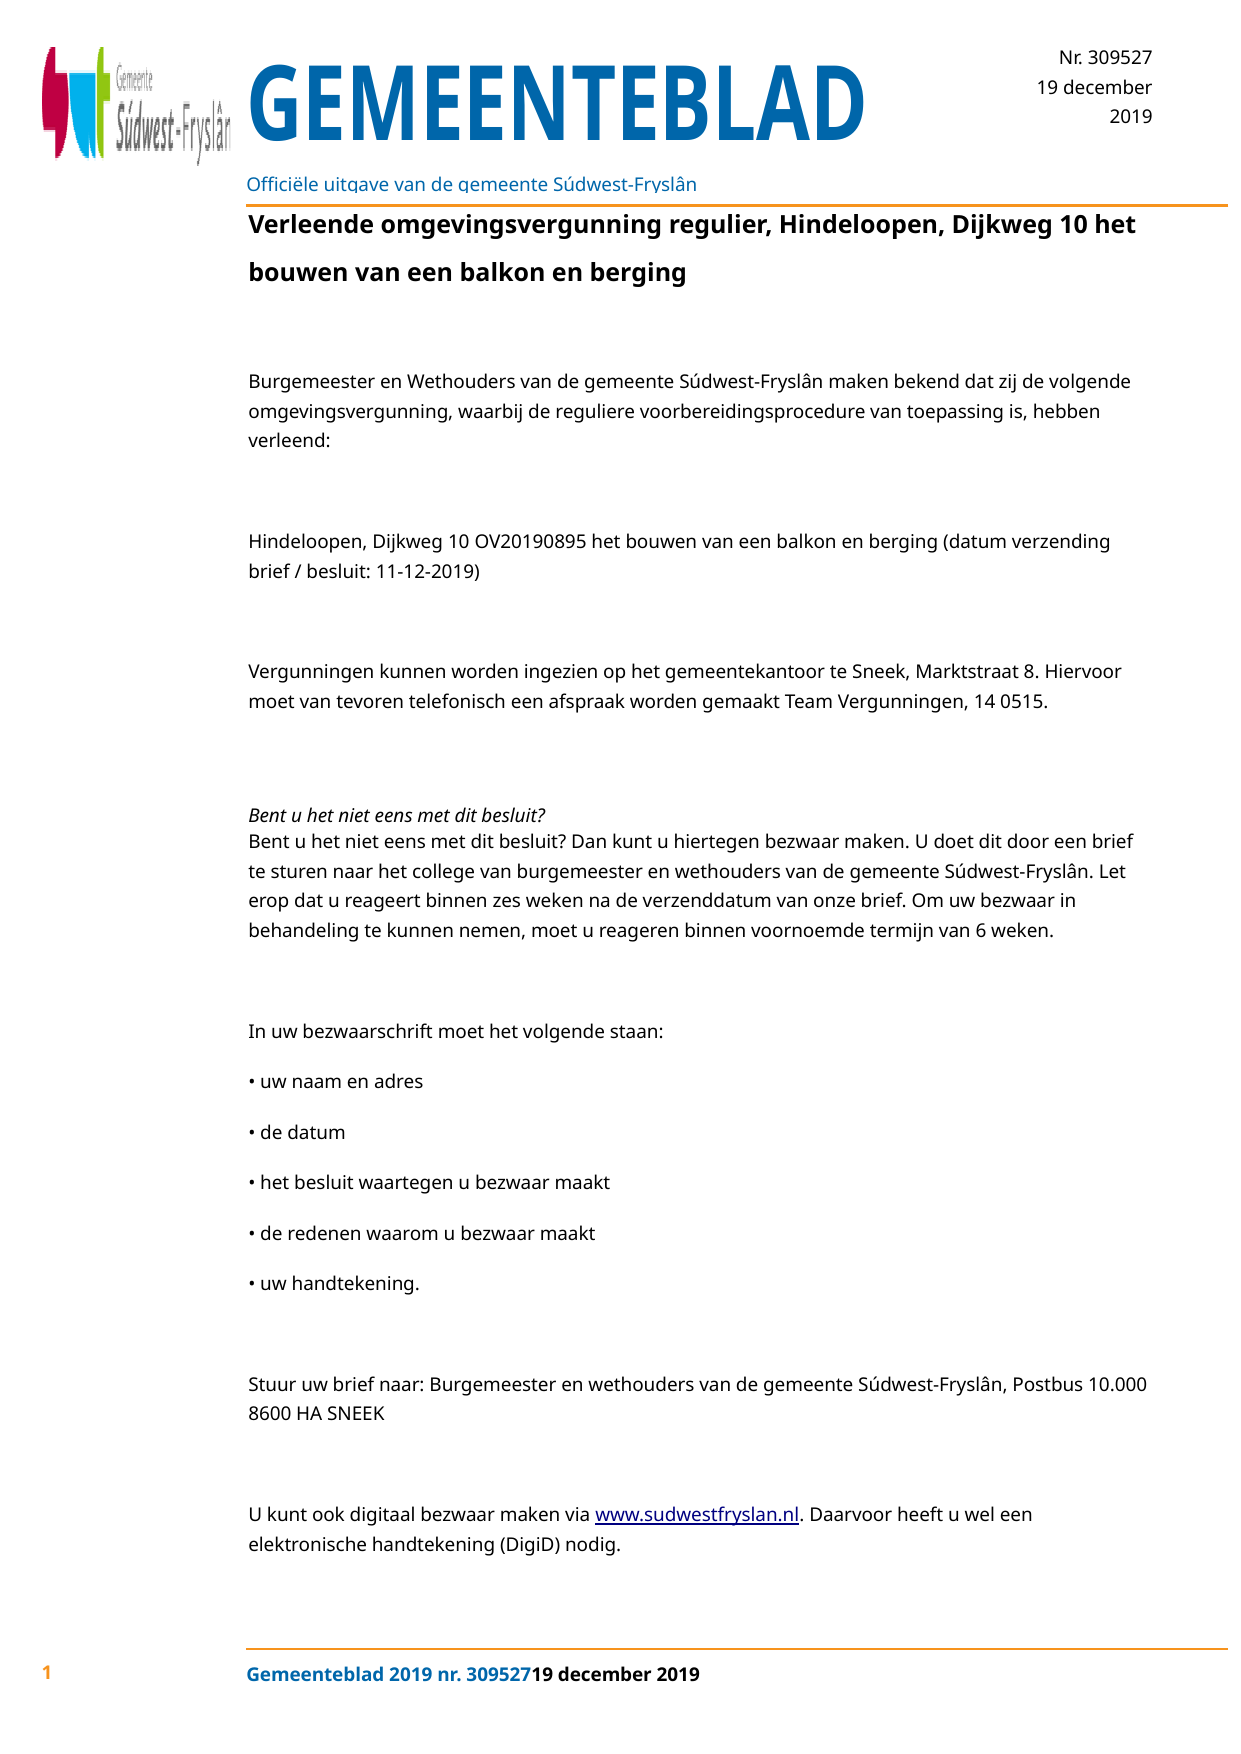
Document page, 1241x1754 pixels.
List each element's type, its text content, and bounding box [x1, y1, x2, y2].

text • uw handtekening. [248, 1270, 1152, 1296]
text • uw naam en adres [248, 1068, 1152, 1094]
text Burgemeester en Wethouders van de gemeente Súdwest-Fryslân maken bekend dat zij de volgende omgevingsvergunning, waarbij de reguliere voorbereidingsprocedure van toepassing is, hebben verleend: [248, 368, 1152, 453]
picture [41, 47, 231, 172]
text U kunt ook digitaal bezwaar maken via www.sudwestfryslan.nl. Daarvoor heeft u wel een elektronische handtekening (DigiD) nodig. [248, 1501, 1152, 1557]
text • de redenen waarom u bezwaar maakt [248, 1220, 1152, 1245]
text Hindeloopen, Dijkweg 10 OV20190895 het bouwen van een balkon en berging (datum verzending brief / besluit: 11-12-2019) [248, 528, 1152, 584]
text Vergunningen kunnen worden ingezien op het gemeentekantoor te Sneek, Marktstraat 8. Hiervoor moet van tevoren telefonisch een afspraak worden gemaakt Team Vergunningen, 14 0515. [248, 659, 1152, 714]
text • de datum [248, 1119, 1152, 1144]
text Stuur uw brief naar: Burgemeester en wethouders van de gemeente Súdwest-Fryslân, Postbus 10.000 8600 HA SNEEK [248, 1371, 1152, 1426]
text In uw bezwaarschrift moet het volgende staan: [248, 1018, 1152, 1044]
text Verleende omgevingsvergunning regulier, Hindeloopen, Dijkweg 10 het bouwen van een balkon en berging [248, 207, 1152, 288]
text Bent u het niet eens met dit besluit? [248, 803, 1152, 828]
text Bent u het niet eens met dit besluit? Dan kunt u hiertegen bezwaar maken. U doet dit door een brief te sturen naar het college van burgemeester en wethouders van de gemeente Súdwest-Fryslân. Let erop dat u reageert binnen zes weken na de verzenddatum van onze brief. Om uw bezwaar in behandeling te kunnen nemen, moet u reageren binnen voornoemde termijn van 6 weken. [248, 828, 1152, 943]
text • het besluit waartegen u bezwaar maakt [248, 1169, 1152, 1195]
